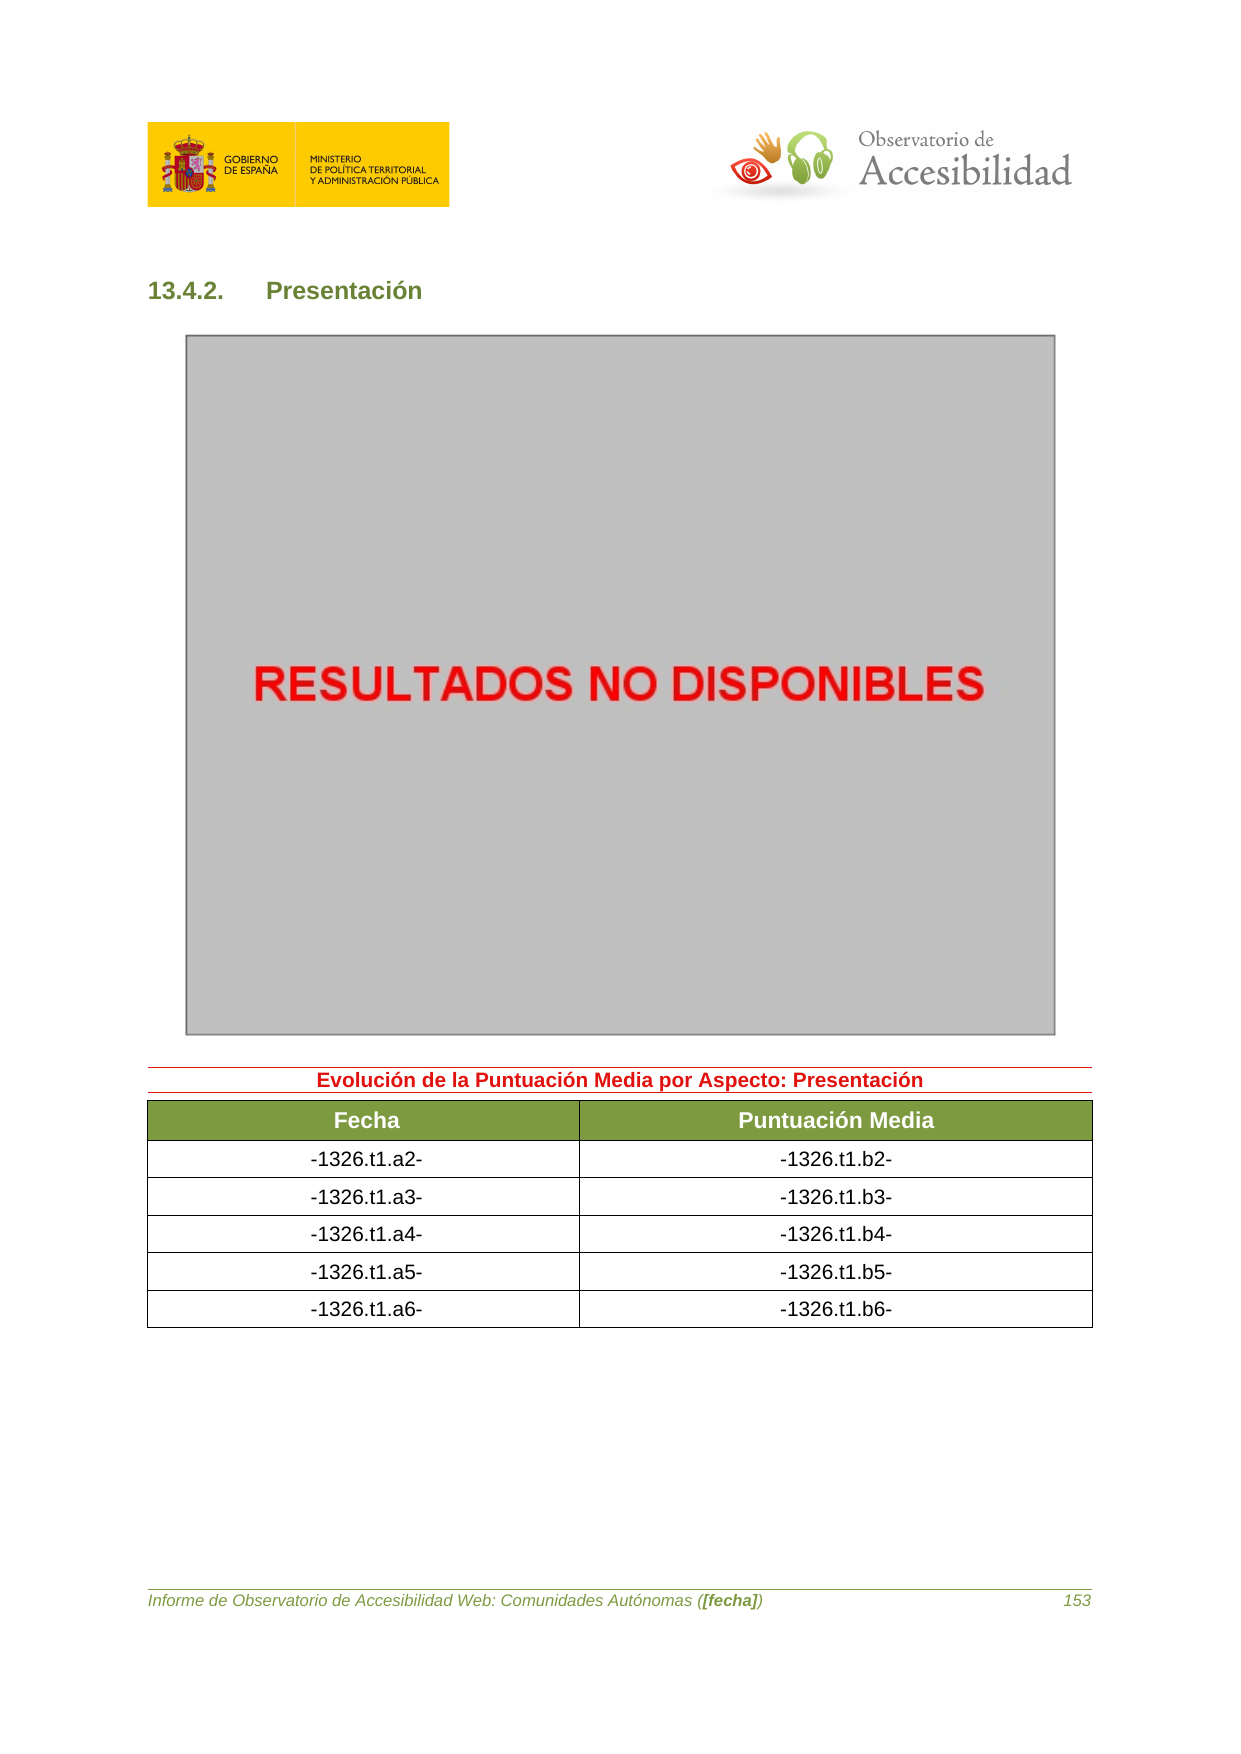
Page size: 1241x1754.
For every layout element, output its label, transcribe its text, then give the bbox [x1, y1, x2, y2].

table_cell -1326.t1.b4- [580, 1216, 1092, 1252]
table_cell -1326.t1.b2- [580, 1141, 1092, 1177]
list Presentación [148, 276, 1092, 304]
table_cell -1326.t1.b6- [580, 1291, 1092, 1327]
table_cell -1326.t1.a5- [148, 1253, 579, 1290]
table_cell -1326.t1.a4- [148, 1216, 579, 1252]
table_cell -1326.t1.a6- [148, 1291, 579, 1327]
table_cell -1326.t1.b3- [580, 1178, 1092, 1215]
text Evolución de la Puntuación Media por Aspecto: Presentación [148, 1068, 1092, 1092]
table_header Puntuación Media [580, 1101, 1092, 1140]
table_cell -1326.t1.b5- [580, 1253, 1092, 1290]
table_header Fecha [148, 1101, 579, 1140]
table_cell -1326.t1.a3- [148, 1178, 579, 1215]
table_cell -1326.t1.a2- [148, 1141, 579, 1177]
